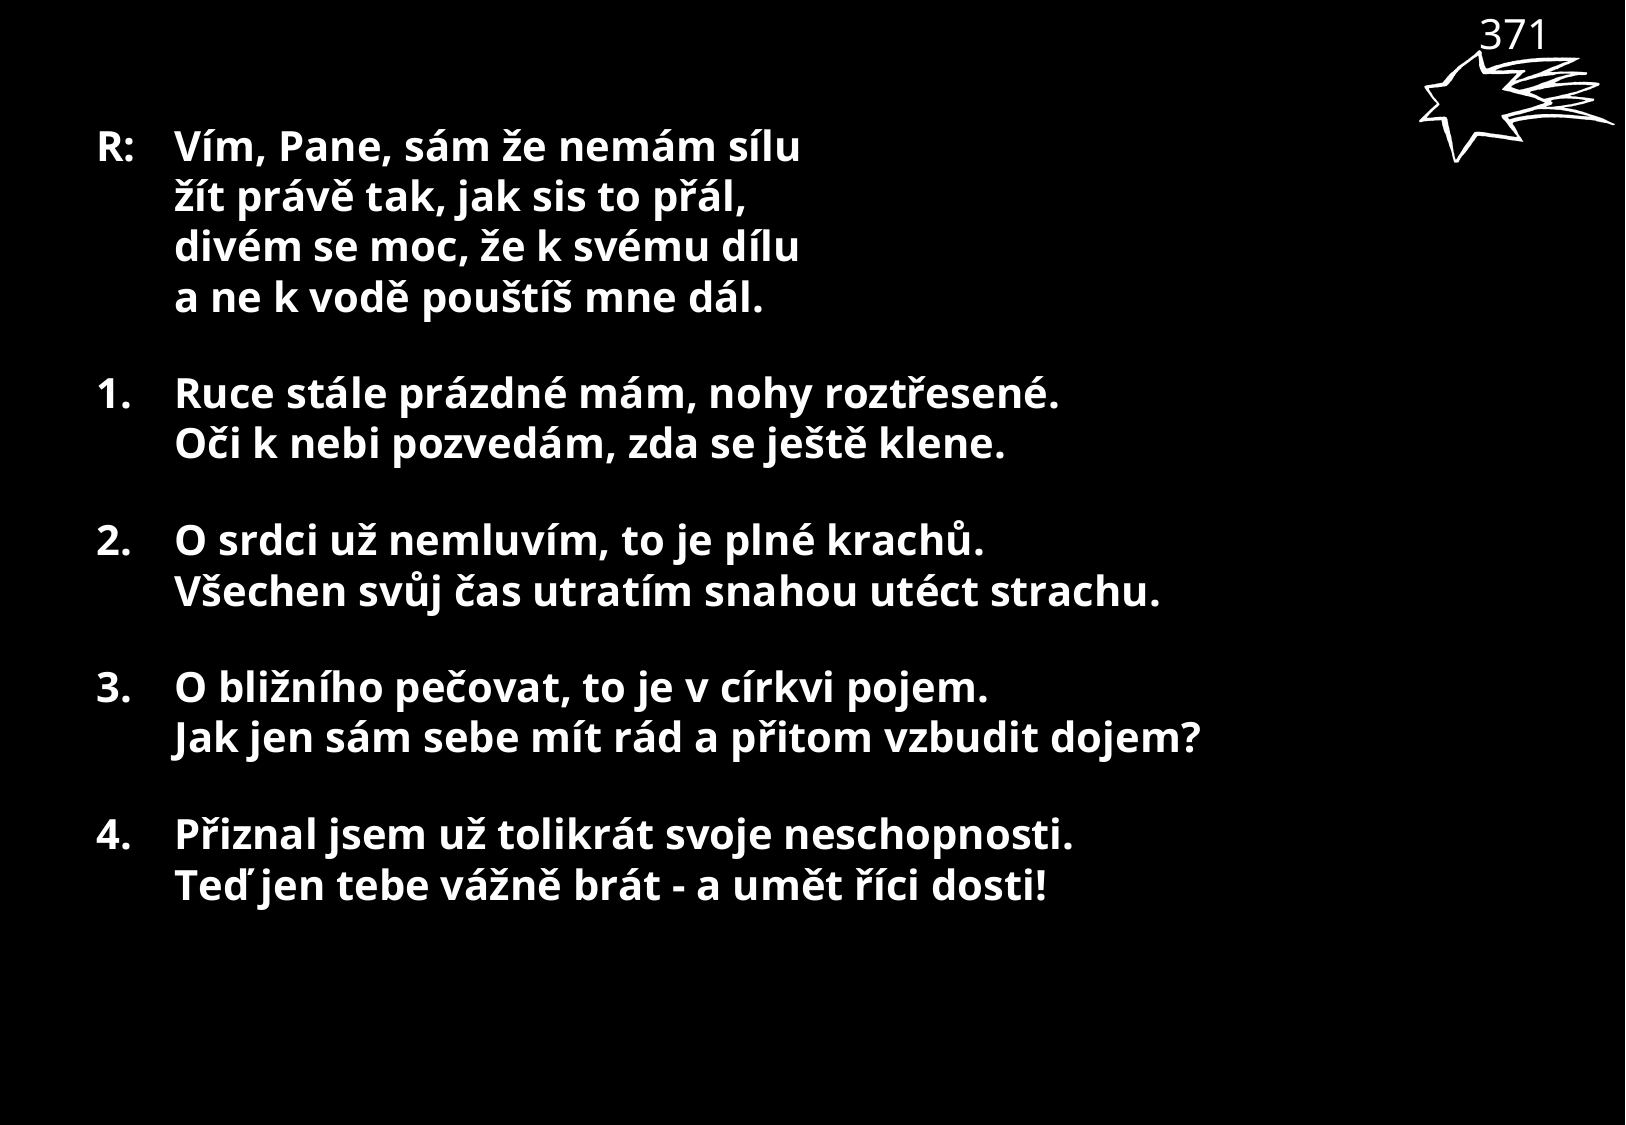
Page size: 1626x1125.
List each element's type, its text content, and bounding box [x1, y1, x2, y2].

list R: Vím, Pane, sám že nemám sílu žít právě tak, jak sis to přál, divém se moc, že k svému dílu a ne k vodě pouštíš mne dál. 1. Ruce stále prázdné mám, nohy roztřesené. Oči k nebi pozvedám, zda se ještě klene. 2. O srdci už nemluvím, to je plné krachů. Všechen svůj čas utratím snahou utéct strachu. O bližního pečovat, to je v církvi pojem. Jak jen sám sebe mít rád a přitom vzbudit dojem? 4. Přiznal jsem už tolikrát svoje neschopnosti. Teď jen tebe vážně brát - a umět říci dosti! [81, 112, 1544, 1101]
text_box 371 [1405, 0, 1626, 66]
